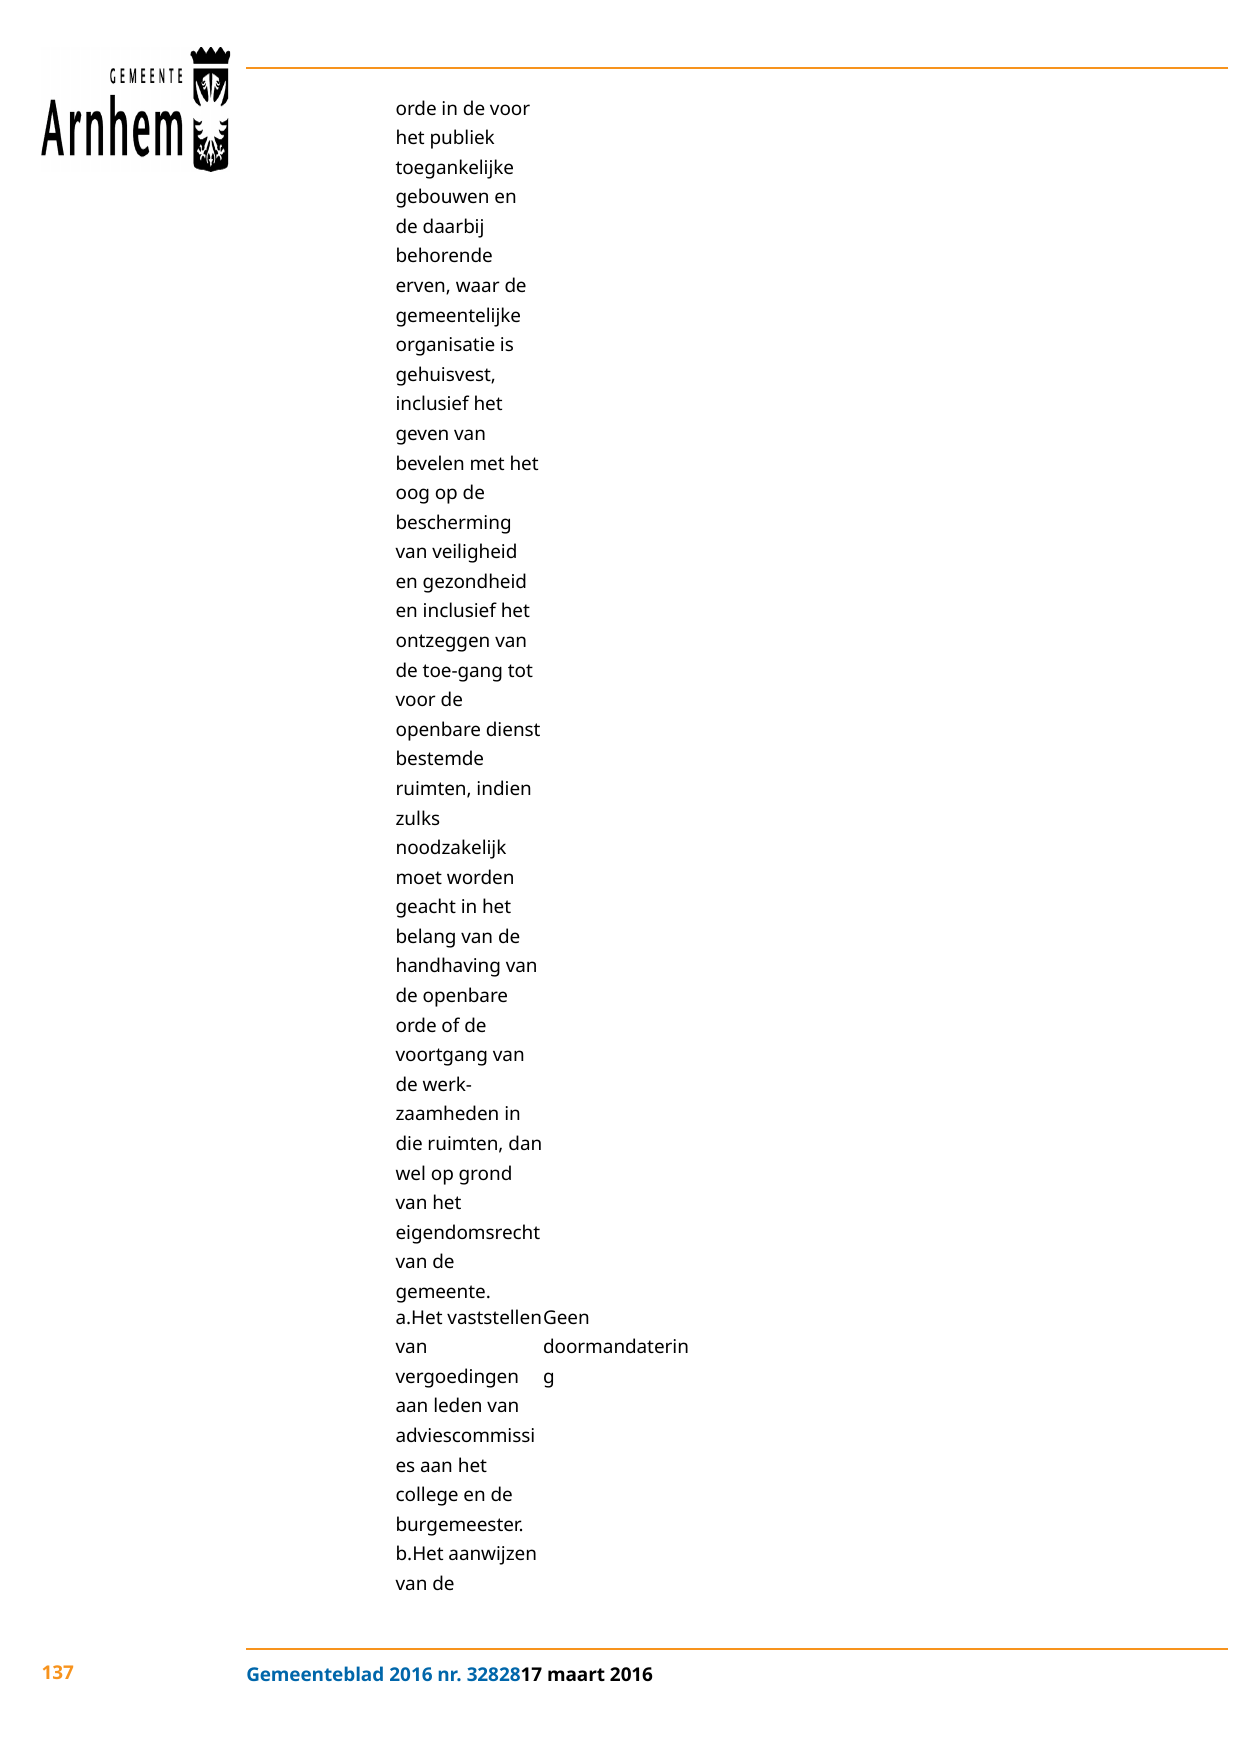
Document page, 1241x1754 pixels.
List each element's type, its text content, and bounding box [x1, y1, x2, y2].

picture [41, 47, 231, 172]
table_cell [248, 1304, 395, 1596]
table_cell [543, 95, 690, 1304]
table_cell orde in de voor het publiek toegankelijke gebouwen en de daarbij behorende erven, waar de gemeentelijke organisatie is gehuisvest, inclusief het geven van bevelen met het oog op de bescherming van veiligheid en gezondheid en inclusief het ontzeggen van de toe-gang tot voor de openbare dienst bestemde ruimten, indien zulks noodzakelijk moet worden geacht in het belang van de handhaving van de openbare orde of de voortgang van de werk-zaamheden in die ruimten, dan wel op grond van het eigendomsrecht van de gemeente. [395, 95, 543, 1304]
table_cell Geen doormandatering [543, 1304, 690, 1596]
table_cell [690, 1304, 838, 1596]
table_cell [838, 1304, 1152, 1596]
table_cell [248, 95, 395, 1304]
table_cell a.Het vaststellen van vergoedingen aan leden van adviescommissies aan het college en de burgemeester. b.Het aanwijzen van de [395, 1304, 543, 1596]
table_cell [838, 95, 1152, 1304]
table_cell [690, 95, 838, 1304]
